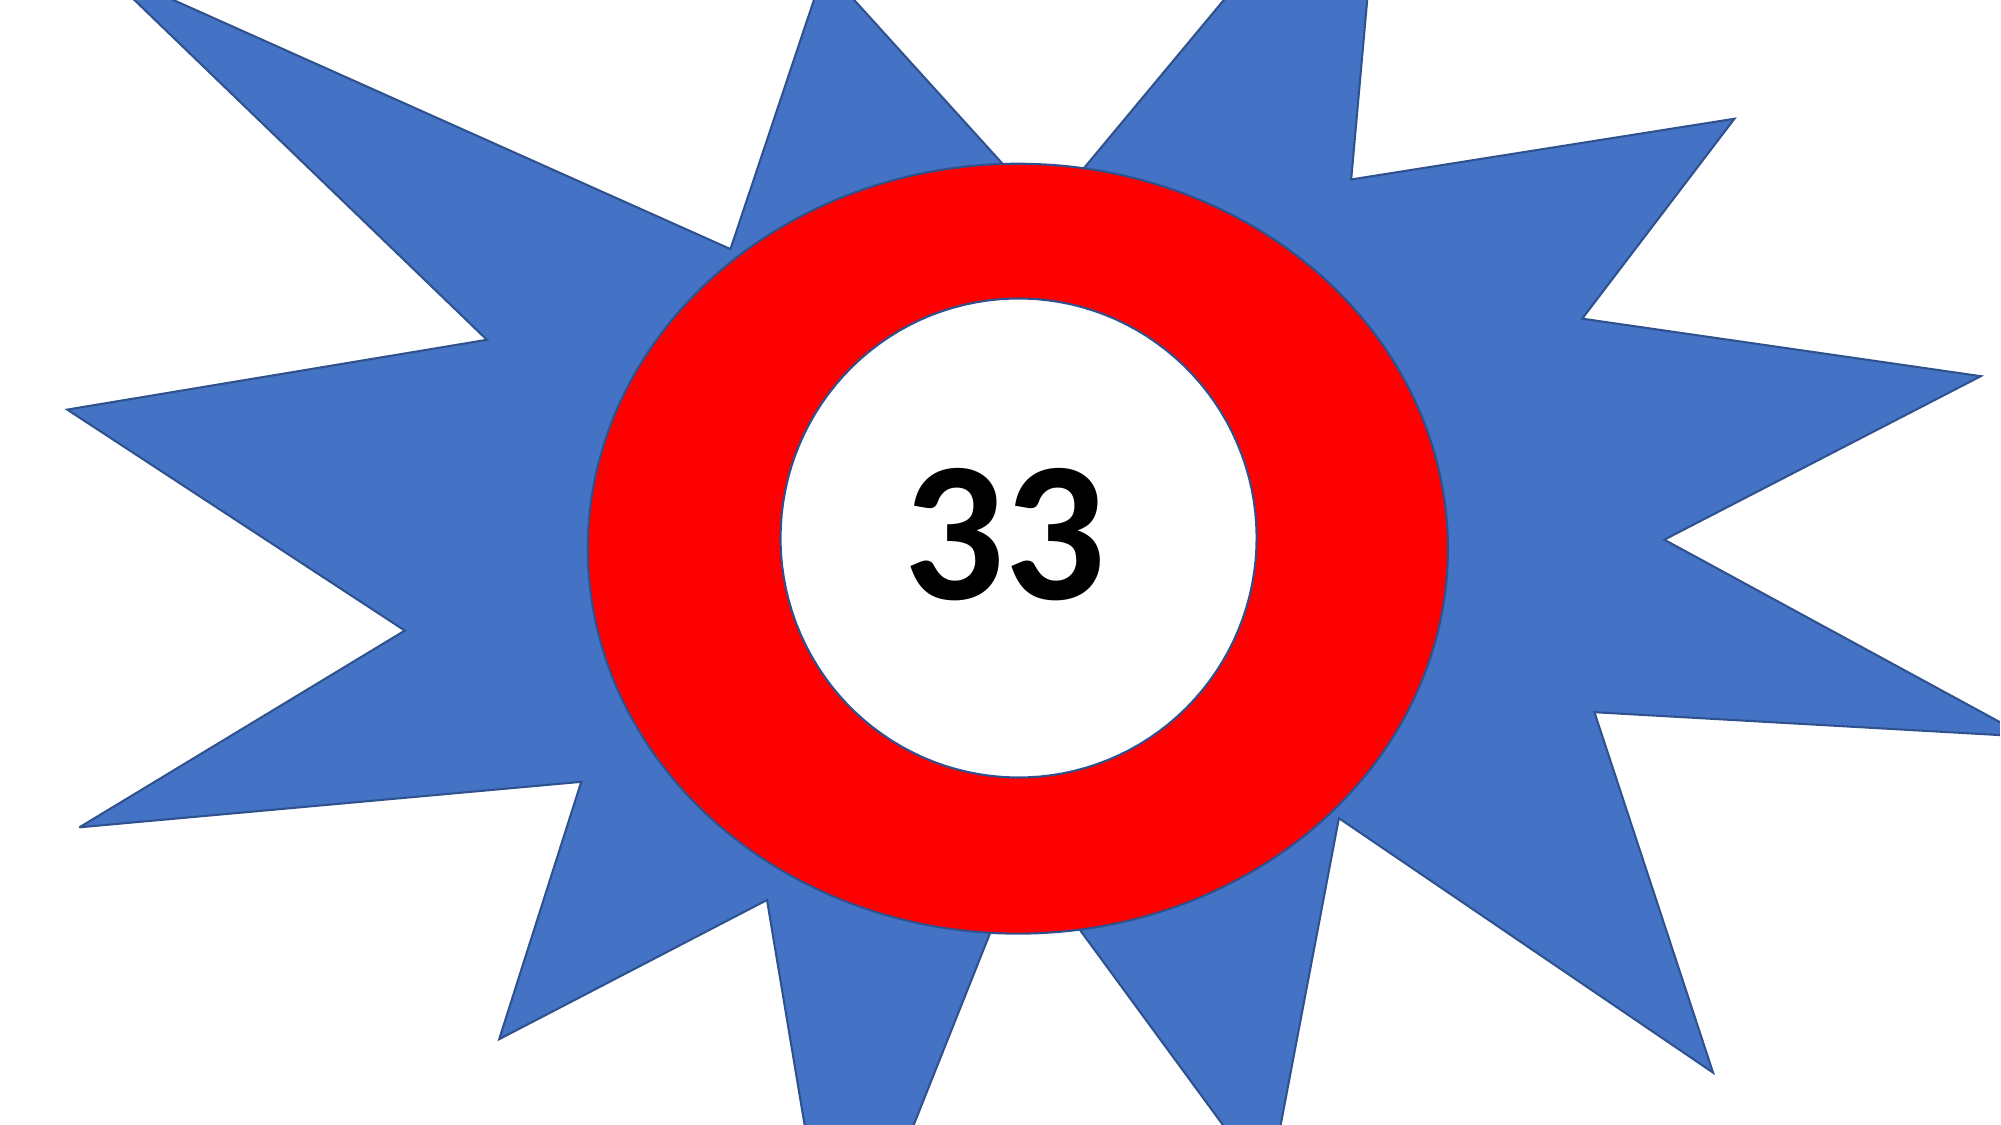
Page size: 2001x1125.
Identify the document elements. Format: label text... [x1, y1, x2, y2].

text_box [67, 0, 2000, 1125]
text_box 33 [888, 391, 1206, 650]
